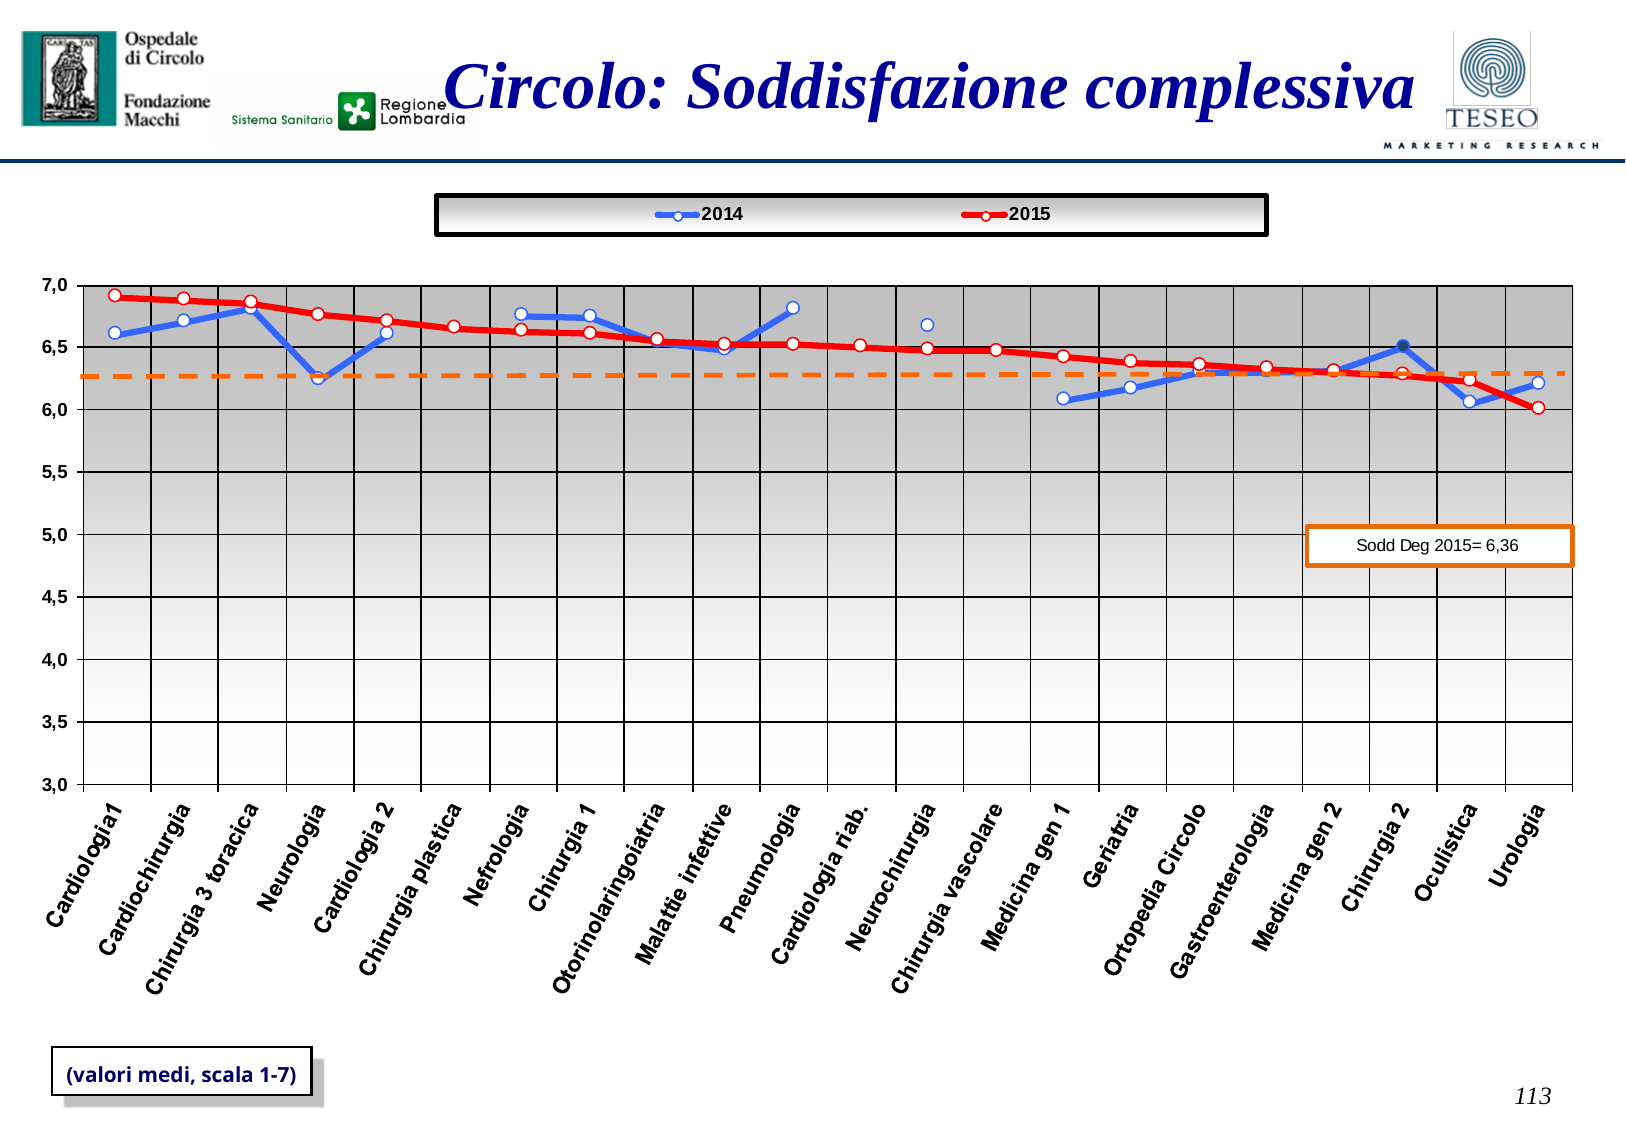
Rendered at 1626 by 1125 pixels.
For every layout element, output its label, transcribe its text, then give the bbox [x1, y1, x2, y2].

picture [21, 31, 1604, 1125]
text_box Circolo: Soddisfazione complessiva [387, 18, 1474, 144]
